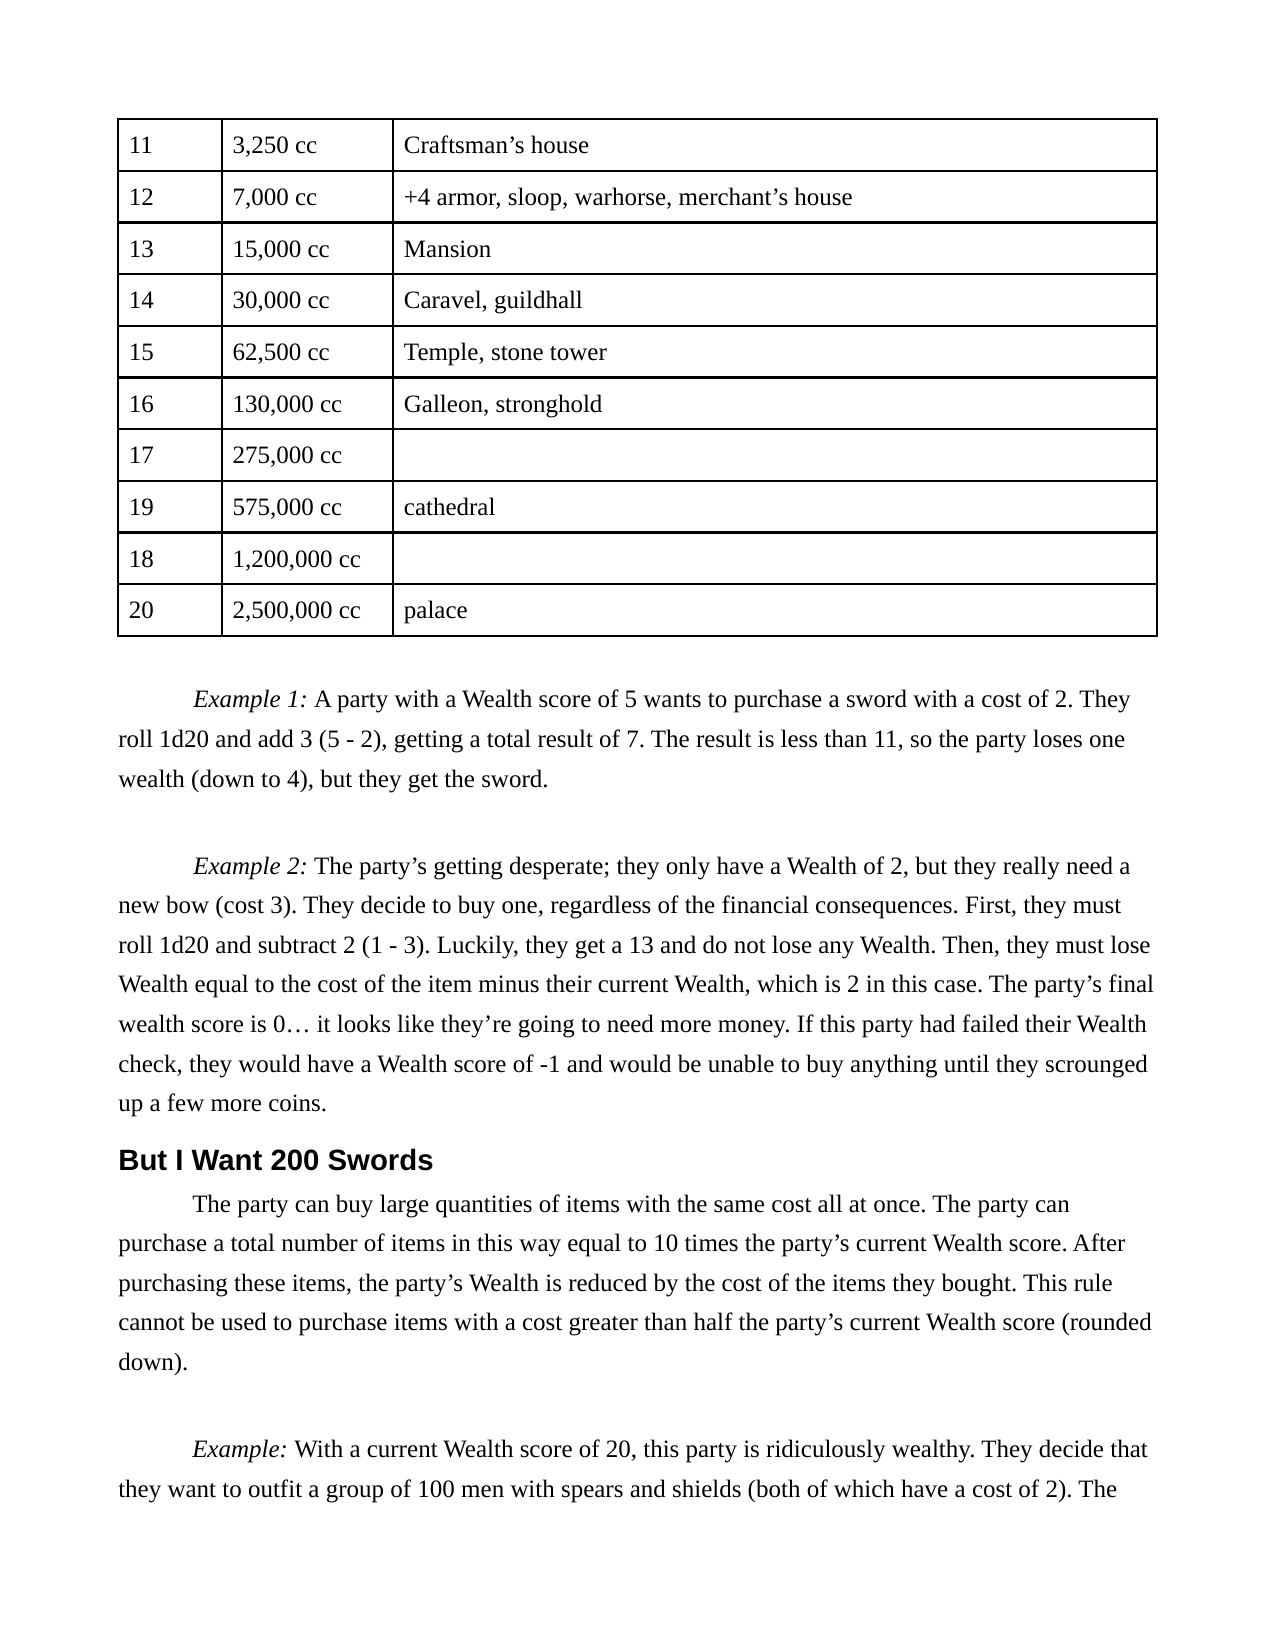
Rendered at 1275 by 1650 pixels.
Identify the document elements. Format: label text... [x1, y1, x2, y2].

text Example: With a current Wealth score of 20, this party is ridiculously wealthy. They decide that they want to outfit a group of 100 men with spears and shields (both of which have a cost of 2). The [118, 1434, 1157, 1503]
table_cell Temple, stone tower [394, 327, 1156, 376]
table_cell [394, 430, 1156, 480]
table_cell 12 [119, 172, 221, 221]
text Example 1: A party with a Wealth score of 5 wants to purchase a sword with a cost of 2. They roll 1d20 and add 3 (5 - 2), getting a total result of 7. The result is less than 11, so the party loses one wealth (down to 4), but they get the sword. [118, 684, 1157, 792]
table_cell Craftsman’s house [394, 120, 1156, 170]
table_cell 275,000 cc [223, 430, 392, 480]
table_cell 19 [119, 482, 221, 531]
table_cell 20 [119, 585, 221, 635]
table_cell [394, 534, 1156, 583]
subtitle But I Want 200 Swords [118, 1142, 1157, 1176]
table_cell 62,500 cc [223, 327, 392, 376]
table_cell 2,500,000 cc [223, 585, 392, 635]
text Example 2: The party’s getting desperate; they only have a Wealth of 2, but they really need a new bow (cost 3). They decide to buy one, regardless of the financial consequences. First, they must roll 1d20 and subtract 2 (1 - 3). Luckily, they get a 13 and do not lose any Wealth. Then, they must lose Wealth equal to the cost of the item minus their current Wealth, which is 2 in this case. The party’s final wealth score is 0… it looks like they’re going to need more money. If this party had failed their Wealth check, they would have a Wealth score of -1 and would be unable to buy anything until they scrounged up a few more coins. [118, 851, 1157, 1117]
table_cell 1,200,000 cc [223, 534, 392, 583]
table_cell +4 armor, sloop, warhorse, merchant’s house [394, 172, 1156, 221]
table_cell 7,000 cc [223, 172, 392, 221]
table_cell 15,000 cc [223, 224, 392, 273]
table_cell 14 [119, 275, 221, 325]
table_cell Galleon, stronghold [394, 379, 1156, 428]
text The party can buy large quantities of items with the same cost all at once. The party can purchase a total number of items in this way equal to 10 times the party’s current Wealth score. After purchasing these items, the party’s Wealth is reduced by the cost of the items they bought. This rule cannot be used to purchase items with a cost greater than half the party’s current Wealth score (rounded down). [118, 1189, 1157, 1376]
table_cell 3,250 cc [223, 120, 392, 170]
table_cell 11 [119, 120, 221, 170]
table_cell cathedral [394, 482, 1156, 531]
table_cell 130,000 cc [223, 379, 392, 428]
table_cell 13 [119, 224, 221, 273]
table_cell Mansion [394, 224, 1156, 273]
table_cell 16 [119, 379, 221, 428]
table_cell 30,000 cc [223, 275, 392, 325]
table_cell 18 [119, 534, 221, 583]
table_cell 575,000 cc [223, 482, 392, 531]
table_cell 17 [119, 430, 221, 480]
table_cell Caravel, guildhall [394, 275, 1156, 325]
table_cell 15 [119, 327, 221, 376]
table_cell palace [394, 585, 1156, 635]
